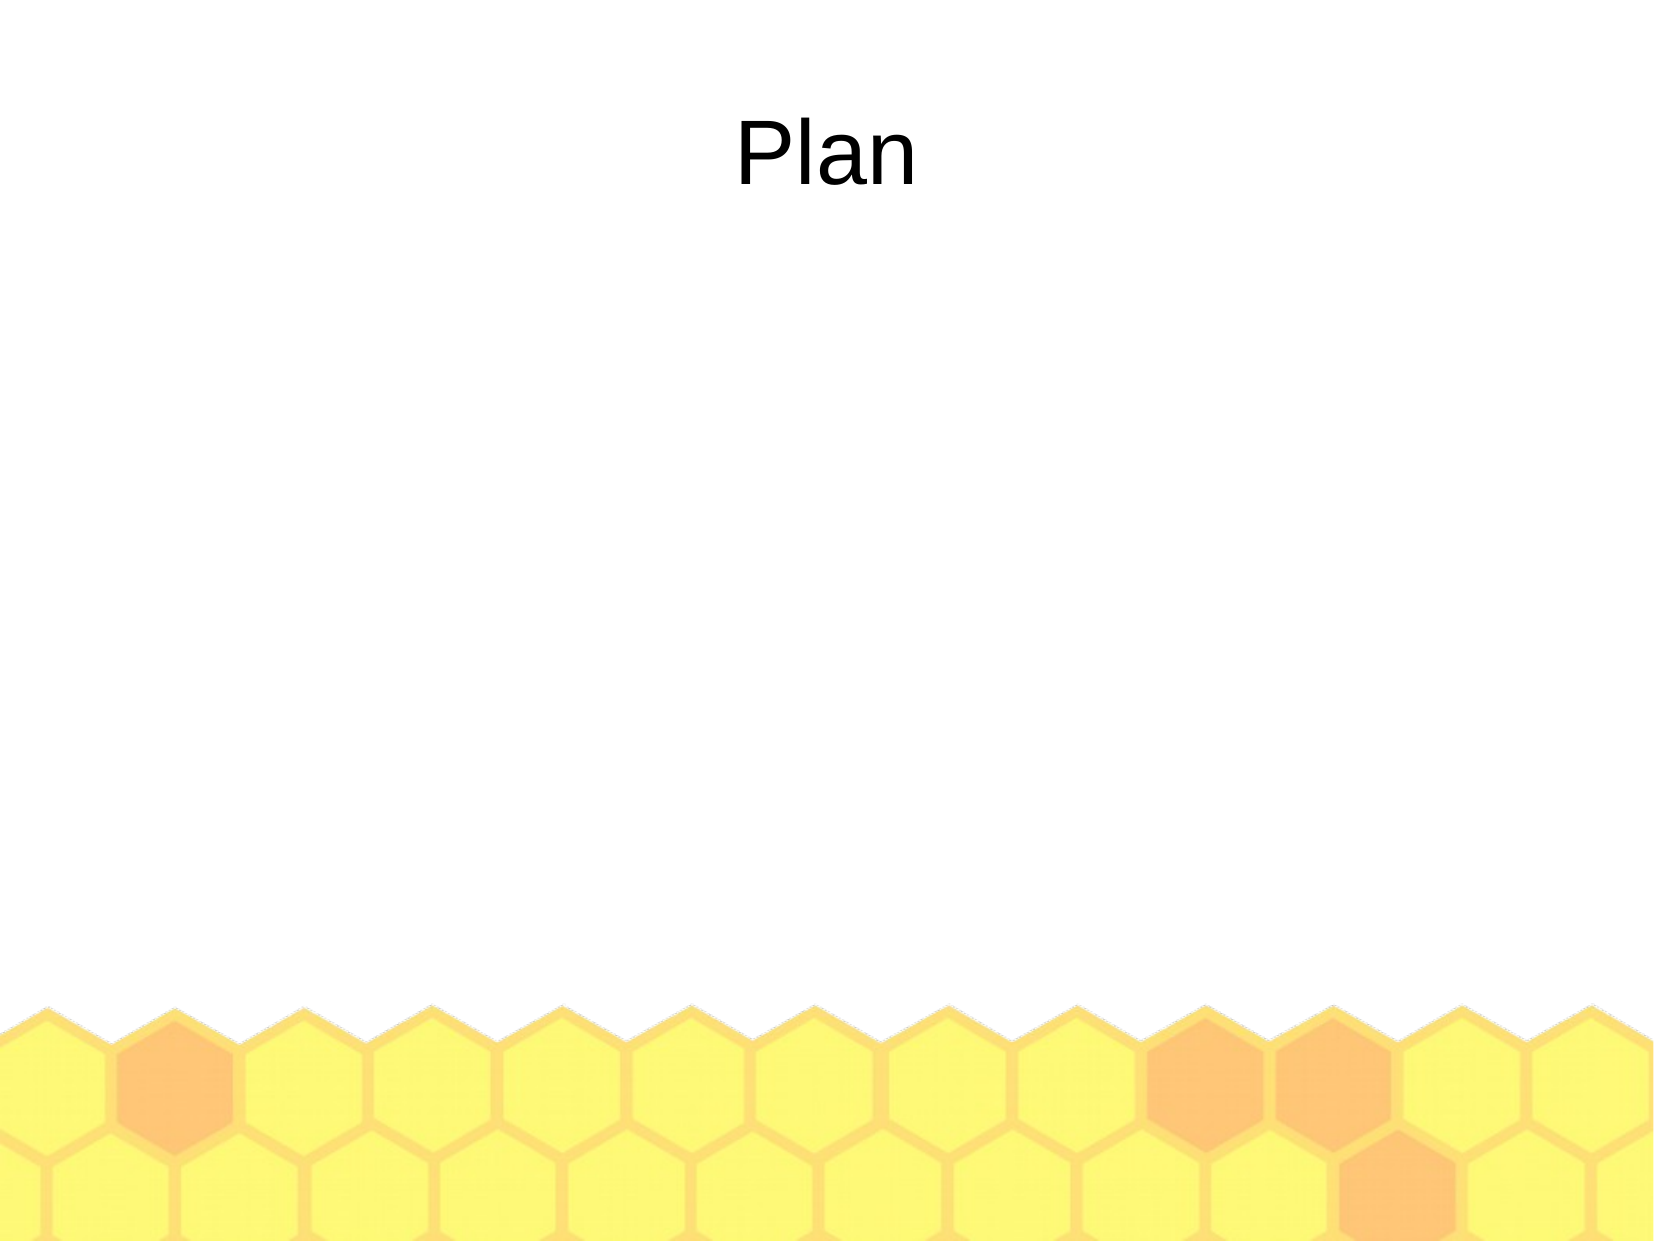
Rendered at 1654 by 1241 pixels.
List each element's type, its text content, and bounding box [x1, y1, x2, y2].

title Plan [82, 49, 1571, 257]
picture [0, 1001, 1654, 1241]
